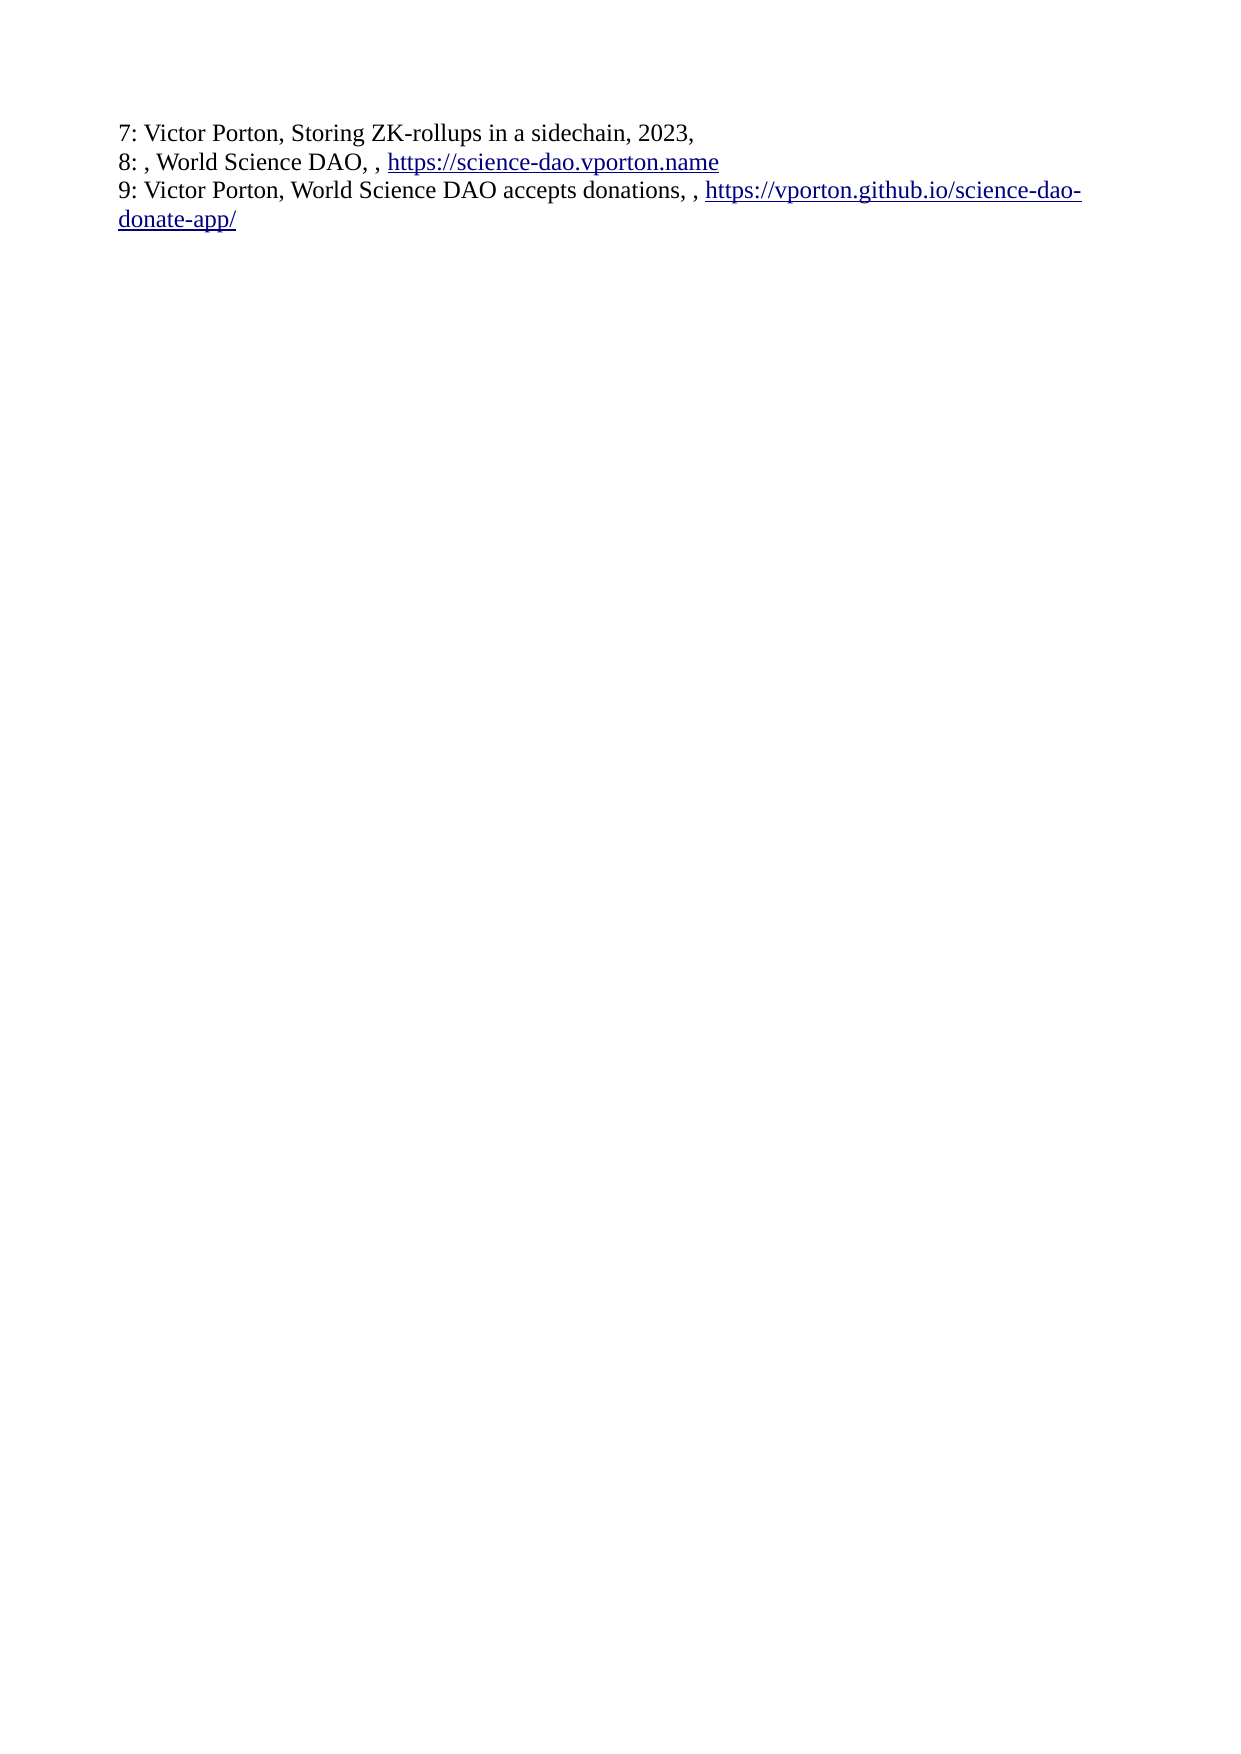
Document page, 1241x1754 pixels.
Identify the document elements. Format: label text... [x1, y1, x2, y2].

text 8: , World Science DAO, , https://science-dao.vporton.name [118, 147, 1122, 176]
text 7: Victor Porton, Storing ZK-rollups in a sidechain, 2023, [118, 118, 1122, 147]
text 9: Victor Porton, World Science DAO accepts donations, , https://vporton.github.io/science-dao-donate-app/ [118, 176, 1122, 233]
